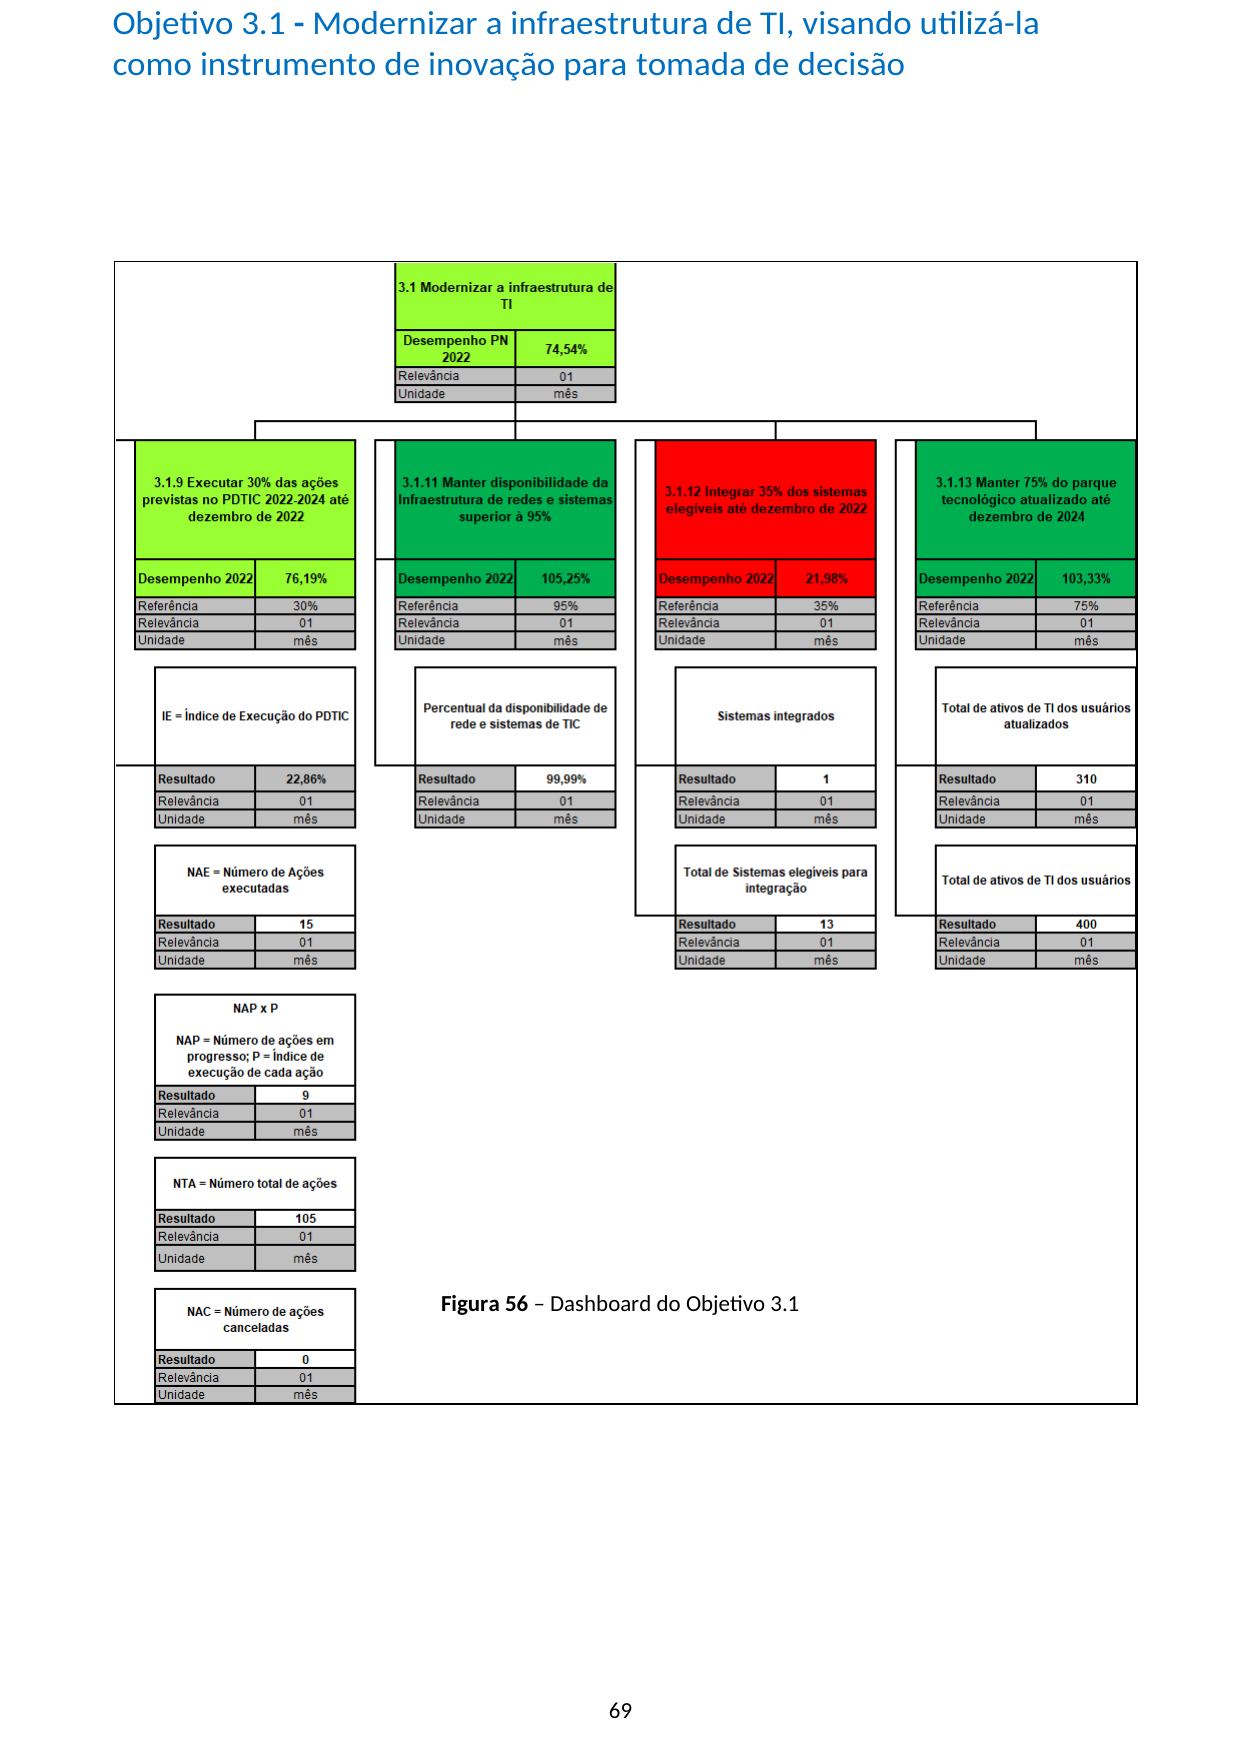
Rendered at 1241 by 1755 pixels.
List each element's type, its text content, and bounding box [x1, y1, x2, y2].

subtitle Objetivo 3.1 - Modernizar a infraestrutura de TI, visando utilizá-la como instrumento de inovação para tomada de decisão [112, 2, 1043, 84]
